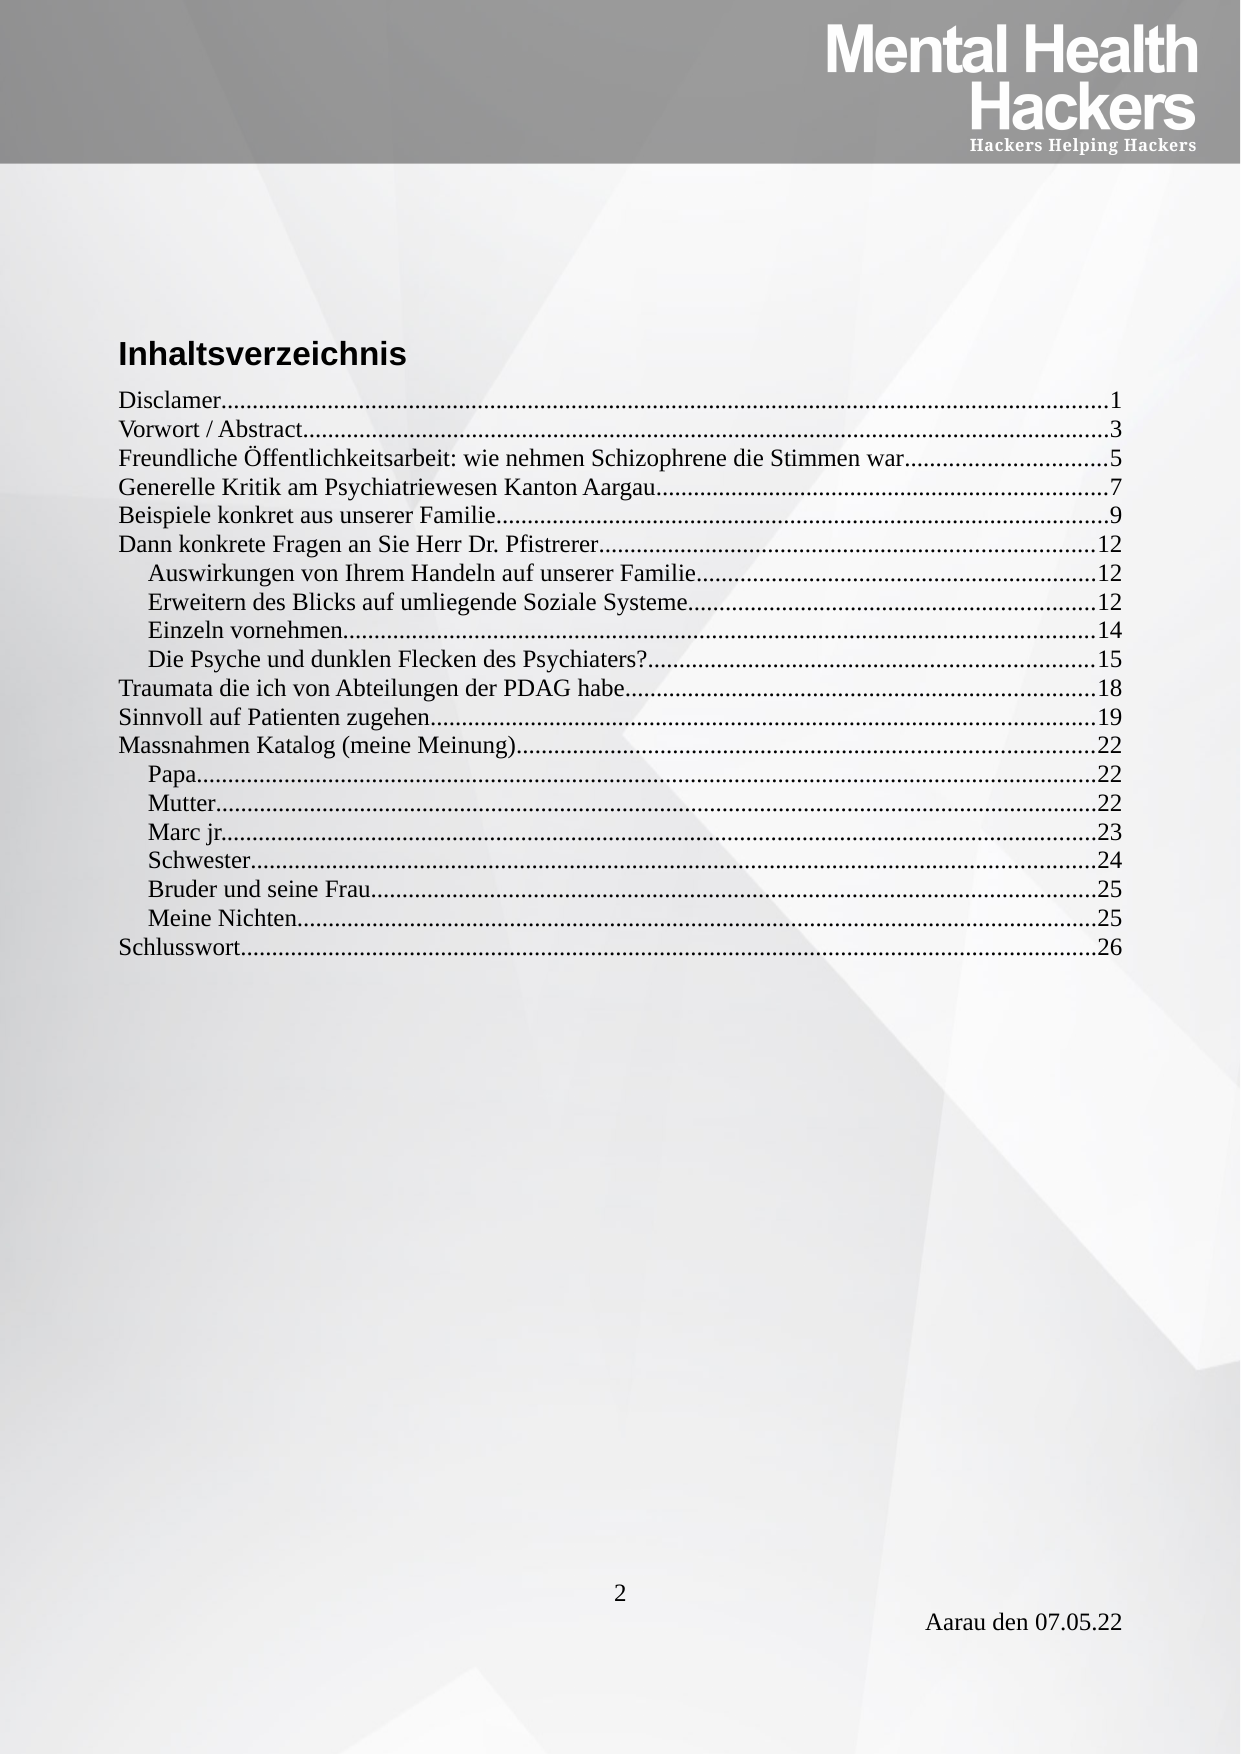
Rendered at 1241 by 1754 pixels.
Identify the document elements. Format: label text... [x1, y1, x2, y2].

subtitle Inhaltsverzeichnis [118, 334, 1122, 373]
text Disclamer 1 [118, 385, 1122, 414]
text Die Psyche und dunklen Flecken des Psychiaters? 15 [148, 644, 1122, 673]
text Traumata die ich von Abteilungen der PDAG habe 18 [118, 673, 1122, 702]
text Massnahmen Katalog (meine Meinung) 22 [118, 730, 1122, 759]
text Papa 22 [148, 759, 1122, 788]
text Auswirkungen von Ihrem Handeln auf unserer Familie 12 [148, 558, 1122, 587]
text Beispiele konkret aus unserer Familie 9 [118, 500, 1122, 529]
text Bruder und seine Frau 25 [148, 874, 1122, 903]
text Sinnvoll auf Patienten zugehen 19 [118, 702, 1122, 730]
text Generelle Kritik am Psychiatriewesen Kanton Aargau 7 [118, 472, 1122, 500]
text Einzeln vornehmen 14 [148, 615, 1122, 644]
text Freundliche Öffentlichkeitsarbeit: wie nehmen Schizophrene die Stimmen war 5 [118, 443, 1122, 472]
text Schwester 24 [148, 845, 1122, 874]
text Schlusswort 26 [118, 932, 1122, 960]
text Meine Nichten 25 [148, 903, 1122, 932]
text Mutter 22 [148, 788, 1122, 817]
text Dann konkrete Fragen an Sie Herr Dr. Pfistrerer 12 [118, 529, 1122, 558]
text Marc jr. 23 [148, 817, 1122, 845]
text Erweitern des Blicks auf umliegende Soziale Systeme 12 [148, 587, 1122, 615]
text Vorwort / Abstract 3 [118, 414, 1122, 443]
picture [0, 0, 1241, 1754]
